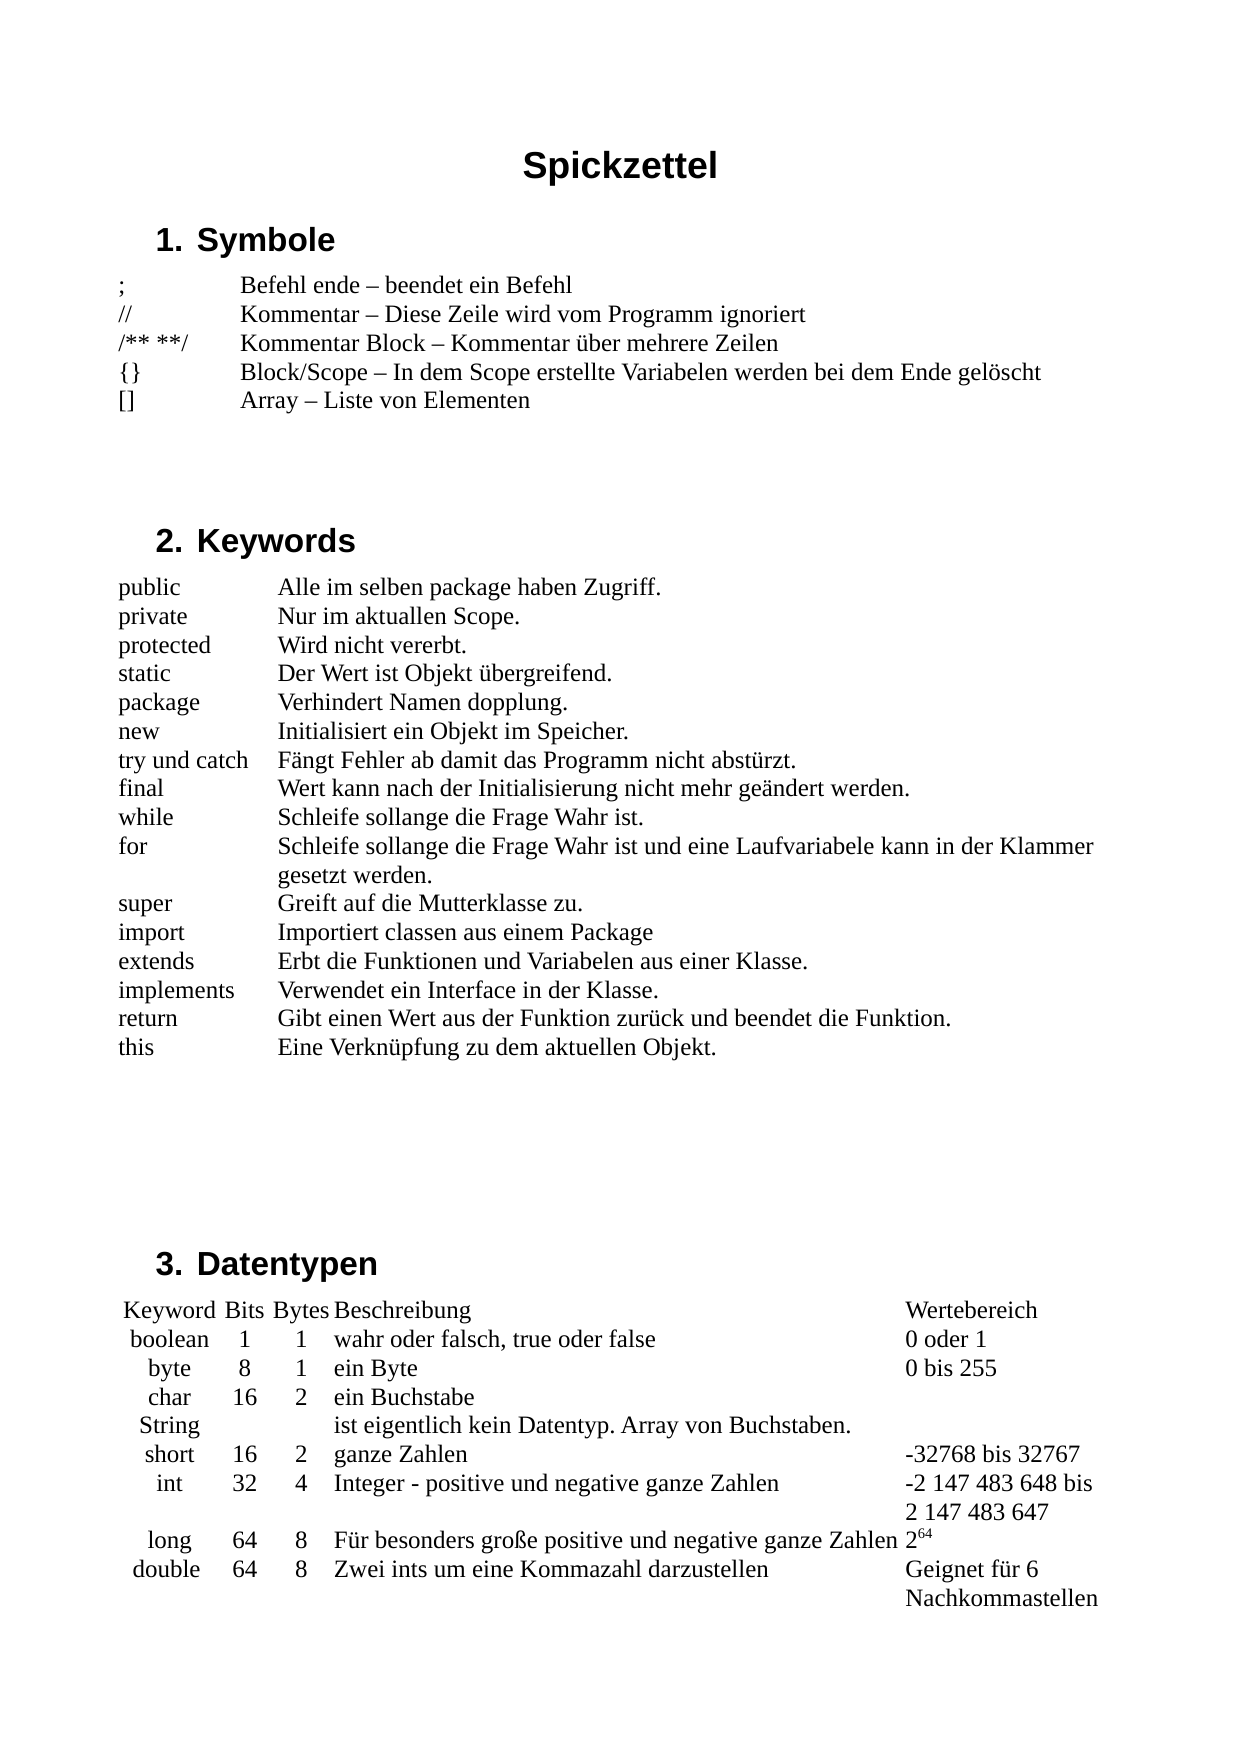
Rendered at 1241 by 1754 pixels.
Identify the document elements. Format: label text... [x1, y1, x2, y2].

table_cell new [118, 716, 277, 745]
table_cell [277, 1147, 1122, 1176]
table_cell Wird nicht vererbt. [277, 630, 1122, 658]
table_cell this [118, 1032, 277, 1061]
table_header Bytes [268, 1295, 334, 1324]
table_header Keyword [118, 1295, 221, 1324]
table_cell Erbt die Funktionen und Variabelen aus einer Klasse. [277, 946, 1122, 975]
table_cell 16 [221, 1439, 268, 1468]
table_header Befehl ende – beendet ein Befehl [240, 271, 1122, 299]
table_cell Block/Scope – In dem Scope erstellte Variabelen werden bei dem Ende gelöscht [240, 357, 1122, 386]
table_cell [221, 1410, 268, 1439]
table_cell extends [118, 946, 277, 975]
subtitle Datentypen [155, 1244, 1122, 1283]
table_cell [268, 1410, 334, 1439]
table_cell [118, 1147, 277, 1176]
table_cell Zwei ints um eine Kommazahl darzustellen [334, 1554, 905, 1612]
table_cell ganze Zahlen [334, 1439, 905, 1468]
table_cell 1 [268, 1353, 334, 1382]
table_cell 32 [221, 1468, 268, 1525]
table_cell Der Wert ist Objekt übergreifend. [277, 659, 1122, 687]
table_cell return [118, 1004, 277, 1032]
table_cell Schleife sollange die Frage Wahr ist und eine Laufvariabele kann in der Klammer gesetzt werden. [277, 831, 1122, 888]
table_cell short [118, 1439, 221, 1468]
table_cell 8 [268, 1525, 334, 1554]
table_cell package [118, 687, 277, 716]
table_cell [118, 443, 240, 472]
table_cell Gibt einen Wert aus der Funktion zurück und beendet die Funktion. [277, 1004, 1122, 1032]
table_cell 2 [268, 1382, 334, 1410]
table_cell final [118, 774, 277, 802]
table_cell {} [118, 357, 240, 386]
table_cell 0 oder 1 [905, 1324, 1122, 1353]
table_cell [277, 1061, 1122, 1090]
table_cell [277, 1119, 1122, 1147]
table_cell 8 [221, 1353, 268, 1382]
table_cell Greift auf die Mutterklasse zu. [277, 889, 1122, 917]
table_cell super [118, 889, 277, 917]
table_cell ein Buchstabe [334, 1382, 905, 1410]
table_cell byte [118, 1353, 221, 1382]
table_cell protected [118, 630, 277, 658]
table_header Beschreibung [334, 1295, 905, 1324]
table_cell [118, 1119, 277, 1147]
table_cell [118, 414, 240, 443]
table_cell int [118, 1468, 221, 1525]
table_cell 0 bis 255 [905, 1353, 1122, 1382]
table_cell Initialisiert ein Objekt im Speicher. [277, 716, 1122, 745]
table_cell ist eigentlich kein Datentyp. Array von Buchstaben. [334, 1410, 905, 1439]
table_cell String [118, 1410, 221, 1439]
table_cell 1 [268, 1324, 334, 1353]
table_cell Für besonders große positive und negative ganze Zahlen [334, 1525, 905, 1554]
table_cell Nur im aktuallen Scope. [277, 601, 1122, 630]
table_cell ein Byte [334, 1353, 905, 1382]
table_cell Schleife sollange die Frage Wahr ist. [277, 802, 1122, 831]
table_cell [240, 414, 1122, 443]
table_cell private [118, 601, 277, 630]
table_cell Kommentar Block – Kommentar über mehrere Zeilen [240, 328, 1122, 357]
table_cell [118, 1061, 277, 1090]
table_header Alle im selben package haben Zugriff. [277, 572, 1122, 601]
table_cell 2 [268, 1439, 334, 1468]
table_cell 8 [268, 1554, 334, 1612]
table_cell double [118, 1554, 221, 1612]
table_cell boolean [118, 1324, 221, 1353]
subtitle Keywords [155, 521, 1122, 560]
table_cell Verwendet ein Interface in der Klasse. [277, 975, 1122, 1003]
table_cell 64 [221, 1554, 268, 1612]
table_cell char [118, 1382, 221, 1410]
table_cell // [118, 299, 240, 328]
table_cell [118, 472, 240, 501]
table_cell [118, 1090, 277, 1118]
table_cell -32768 bis 32767 [905, 1439, 1122, 1468]
table_cell Importiert classen aus einem Package [277, 917, 1122, 946]
table_cell Wert kann nach der Initialisierung nicht mehr geändert werden. [277, 774, 1122, 802]
table_cell import [118, 917, 277, 946]
table_cell [240, 472, 1122, 501]
table_cell Integer - positive und negative ganze Zahlen [334, 1468, 905, 1525]
table_cell [240, 443, 1122, 472]
table_cell [277, 1090, 1122, 1118]
table_header Wertebereich [905, 1295, 1122, 1324]
table_cell implements [118, 975, 277, 1003]
table_cell Fängt Fehler ab damit das Programm nicht abstürzt. [277, 745, 1122, 773]
table_cell 1 [221, 1324, 268, 1353]
table_cell for [118, 831, 277, 888]
table_cell /** **/ [118, 328, 240, 357]
table_cell 16 [221, 1382, 268, 1410]
table_cell wahr oder falsch, true oder false [334, 1324, 905, 1353]
table_cell long [118, 1525, 221, 1554]
table_cell [] [118, 386, 240, 414]
table_cell while [118, 802, 277, 831]
table_header ; [118, 271, 240, 299]
table_cell Array – Liste von Elementen [240, 386, 1122, 414]
table_header public [118, 572, 277, 601]
table_cell 264 [905, 1525, 1122, 1554]
table_cell Eine Verknüpfung zu dem aktuellen Objekt. [277, 1032, 1122, 1061]
table_cell -2 147 483 648 bis 2 147 483 647 [905, 1468, 1122, 1525]
table_cell 64 [221, 1525, 268, 1554]
table_cell try und catch [118, 745, 277, 773]
table_cell 4 [268, 1468, 334, 1525]
table_cell Kommentar – Diese Zeile wird vom Programm ignoriert [240, 299, 1122, 328]
table_cell static [118, 659, 277, 687]
table_cell [905, 1410, 1122, 1439]
subtitle Symbole [155, 219, 1122, 258]
subtitle Spickzettel [118, 143, 1122, 186]
table_cell Geignet für 6 Nachkommastellen [905, 1554, 1122, 1612]
table_header Bits [221, 1295, 268, 1324]
table_cell Verhindert Namen dopplung. [277, 687, 1122, 716]
table_cell [905, 1382, 1122, 1410]
